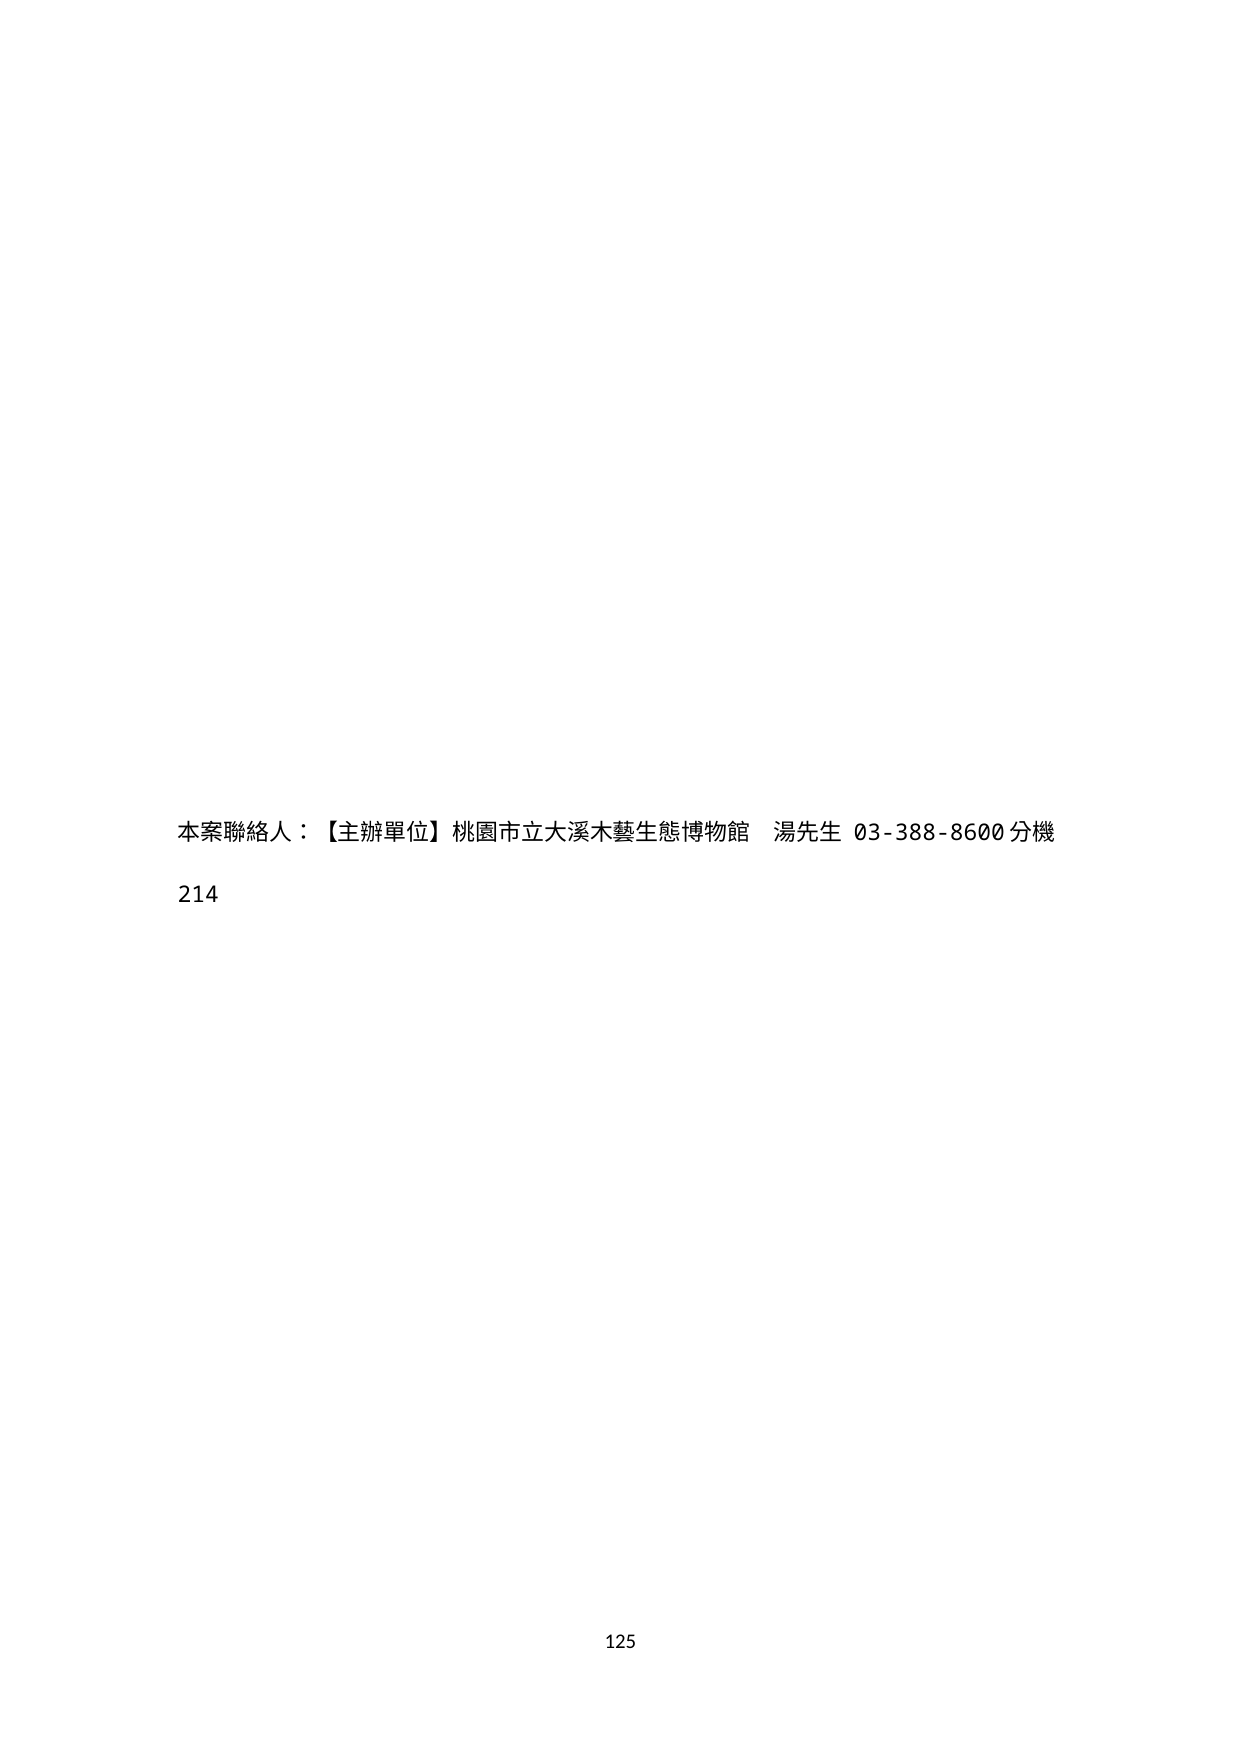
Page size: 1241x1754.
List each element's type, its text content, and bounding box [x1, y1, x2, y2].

text 本案聯絡人：【主辦單位】桃園市立大溪木藝生態博物館 湯先生 03-388-8600分機214 [177, 789, 1063, 914]
